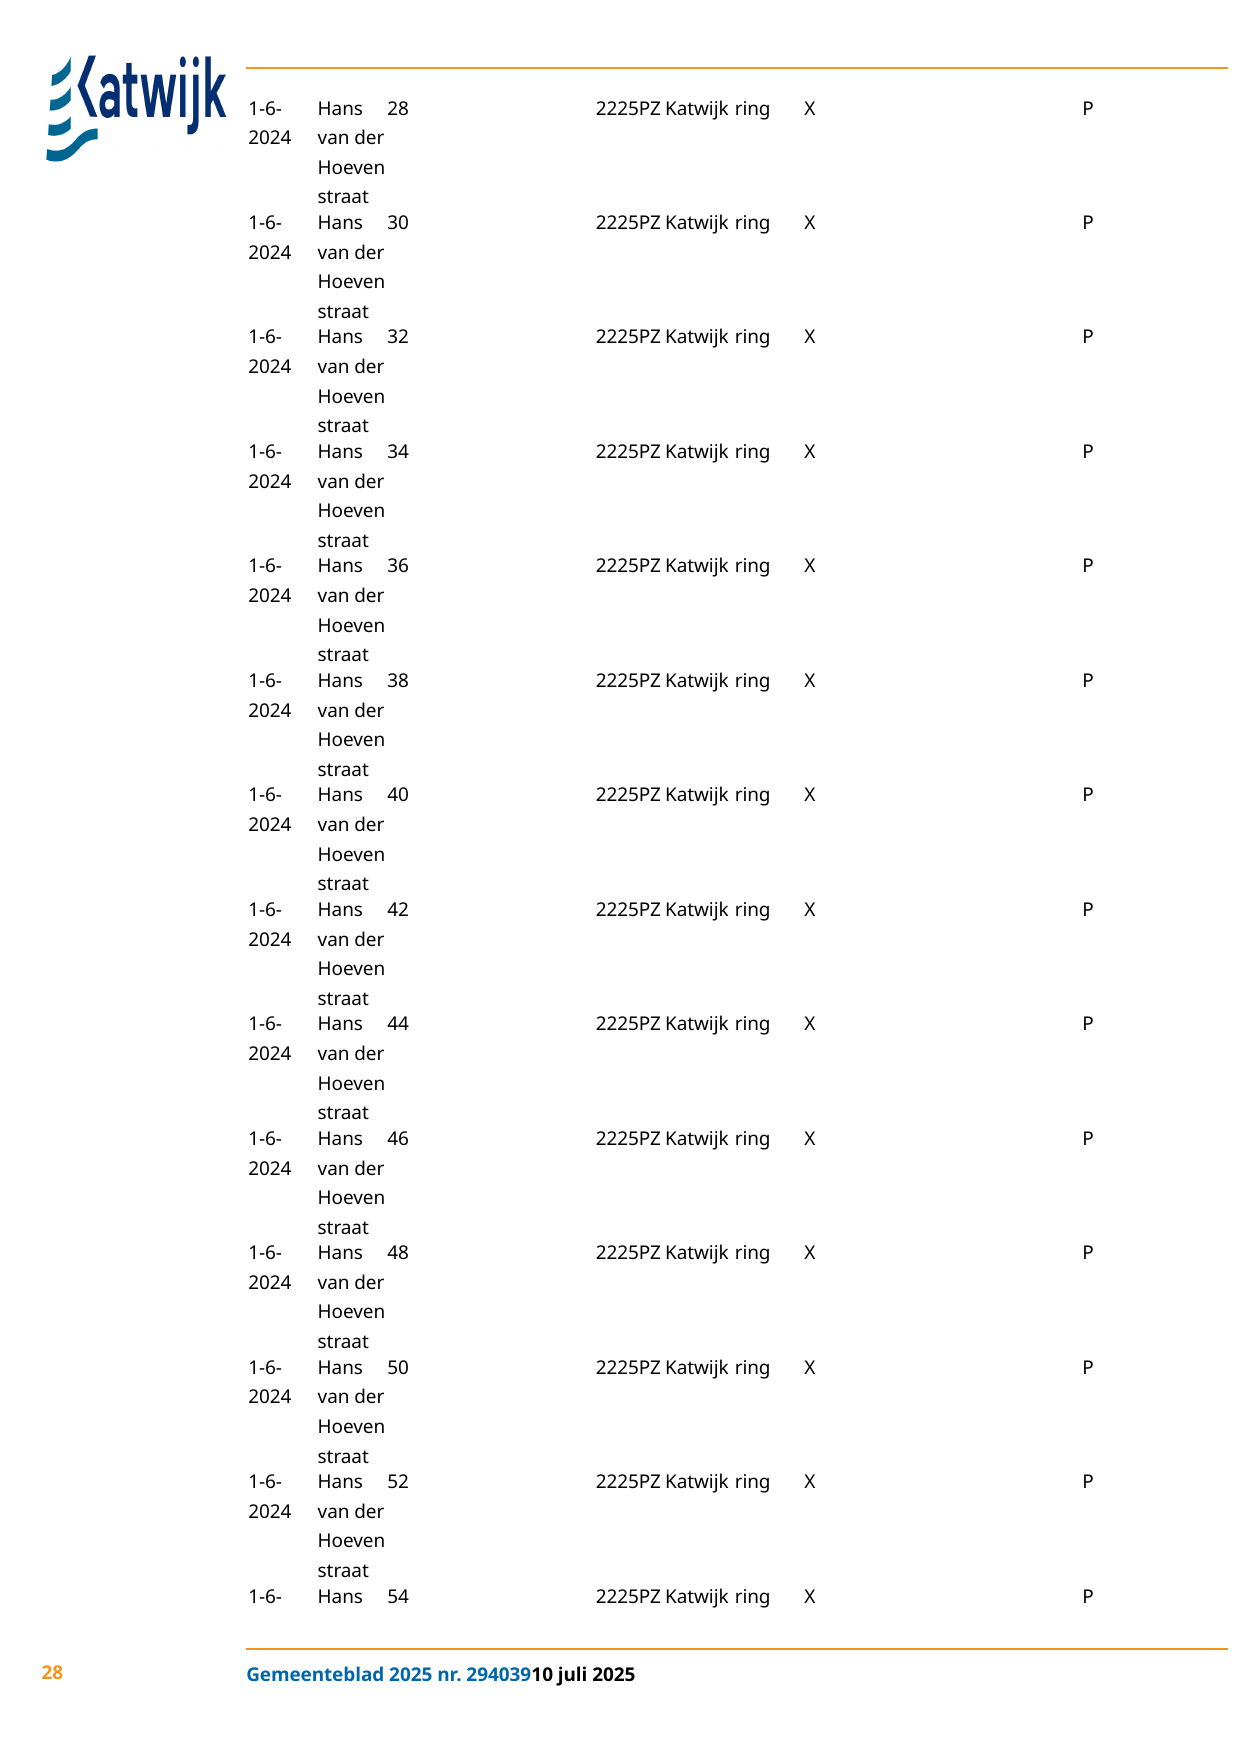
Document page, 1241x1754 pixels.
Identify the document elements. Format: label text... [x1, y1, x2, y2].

table_cell 2225PZ [596, 209, 665, 324]
table_cell X [804, 1583, 873, 1609]
table_cell 1-6-2024 [248, 1240, 317, 1354]
table_cell X [804, 95, 873, 209]
table_cell [526, 1354, 596, 1468]
table_cell [943, 324, 1082, 438]
table_cell P [1082, 95, 1152, 209]
table_cell X [804, 1125, 873, 1239]
table_cell [456, 782, 526, 896]
table_cell 1-6-2024 [248, 324, 317, 438]
table_cell 2225PZ [596, 1583, 665, 1609]
table_cell 2225PZ [596, 438, 665, 553]
table_cell Katwijk [665, 1469, 734, 1583]
table_cell 46 [387, 1125, 456, 1239]
table_cell [943, 1583, 1082, 1609]
table_cell [526, 896, 596, 1011]
table_cell [456, 209, 526, 324]
table_cell [456, 1583, 526, 1609]
table_cell X [804, 324, 873, 438]
table_cell Hans van der Hoevenstraat [318, 95, 387, 209]
table_cell 42 [387, 896, 456, 1011]
table_cell [526, 667, 596, 782]
table_cell 54 [387, 1583, 456, 1609]
table_cell ring [735, 667, 804, 782]
table_cell 1-6-2024 [248, 553, 317, 667]
table_cell [943, 782, 1082, 896]
table_cell P [1082, 1240, 1152, 1354]
table_cell Katwijk [665, 438, 734, 553]
table_cell 2225PZ [596, 95, 665, 209]
table_cell P [1082, 1583, 1152, 1609]
table_cell [943, 1354, 1082, 1468]
table_cell 32 [387, 324, 456, 438]
table_cell Hans van der Hoevenstraat [318, 324, 387, 438]
table_cell [874, 1011, 943, 1125]
table_cell Katwijk [665, 324, 734, 438]
table_cell X [804, 553, 873, 667]
table_cell [943, 1125, 1082, 1239]
table_cell P [1082, 438, 1152, 553]
table_cell Katwijk [665, 1240, 734, 1354]
table_cell [526, 324, 596, 438]
table_cell [874, 209, 943, 324]
table_cell [456, 553, 526, 667]
table_cell ring [735, 896, 804, 1011]
table_cell [874, 438, 943, 553]
table_cell 1-6-2024 [248, 1011, 317, 1125]
table_cell 1-6-2024 [248, 1469, 317, 1583]
table_cell P [1082, 1354, 1152, 1468]
table_cell 1-6-2024 [248, 782, 317, 896]
table_cell Hans van der Hoevenstraat [318, 553, 387, 667]
table_cell 1-6-2024 [248, 1354, 317, 1468]
table_cell [943, 553, 1082, 667]
table_cell [943, 896, 1082, 1011]
table_cell Hans van der Hoevenstraat [318, 1354, 387, 1468]
table_cell [456, 1011, 526, 1125]
table_cell 2225PZ [596, 1469, 665, 1583]
table_cell [943, 667, 1082, 782]
table_cell Hans van der Hoevenstraat [318, 1240, 387, 1354]
table_cell X [804, 667, 873, 782]
table_cell P [1082, 667, 1152, 782]
table_cell [456, 1125, 526, 1239]
table_cell [456, 438, 526, 553]
table_cell [874, 1354, 943, 1468]
table_cell 1-6-2024 [248, 896, 317, 1011]
table_cell ring [735, 438, 804, 553]
table_cell [874, 896, 943, 1011]
table_cell X [804, 438, 873, 553]
table_cell Katwijk [665, 1011, 734, 1125]
table_cell P [1082, 896, 1152, 1011]
table_cell X [804, 782, 873, 896]
table_cell [456, 1354, 526, 1468]
table_cell [526, 438, 596, 553]
table_cell [456, 667, 526, 782]
table_cell Hans van der Hoevenstraat [318, 782, 387, 896]
table_cell [943, 438, 1082, 553]
table_cell Hans van der Hoevenstraat [318, 438, 387, 553]
table_cell [526, 95, 596, 209]
table_cell Hans van der Hoevenstraat [318, 1125, 387, 1239]
table_cell 2225PZ [596, 553, 665, 667]
table_cell Hans van der Hoevenstraat [318, 1011, 387, 1125]
table_cell [526, 553, 596, 667]
table_cell Hans van der Hoevenstraat [318, 667, 387, 782]
table_cell [874, 95, 943, 209]
table_cell P [1082, 209, 1152, 324]
table_cell ring [735, 1354, 804, 1468]
table_cell ring [735, 1583, 804, 1609]
table_cell Katwijk [665, 209, 734, 324]
table_cell Katwijk [665, 782, 734, 896]
table_cell [526, 782, 596, 896]
table_cell X [804, 1354, 873, 1468]
table_cell [526, 209, 596, 324]
table_cell 1-6-2024 [248, 438, 317, 553]
table_cell [456, 1469, 526, 1583]
table_cell 1-6-2024 [248, 1125, 317, 1239]
table_cell ring [735, 782, 804, 896]
table_cell X [804, 209, 873, 324]
table_cell 2225PZ [596, 667, 665, 782]
table_cell [526, 1125, 596, 1239]
table_cell [943, 95, 1082, 209]
table_cell [874, 1125, 943, 1239]
table_cell [874, 1583, 943, 1609]
table_cell ring [735, 324, 804, 438]
table_cell [874, 782, 943, 896]
table_cell 2225PZ [596, 1354, 665, 1468]
table_cell 34 [387, 438, 456, 553]
table_cell [456, 95, 526, 209]
table_cell [456, 1240, 526, 1354]
table_cell [874, 667, 943, 782]
table_cell [874, 1469, 943, 1583]
table_cell Katwijk [665, 1583, 734, 1609]
table_cell [943, 209, 1082, 324]
table_cell Hans [318, 1583, 387, 1609]
table_cell 2225PZ [596, 324, 665, 438]
table_cell 2225PZ [596, 896, 665, 1011]
table_cell ring [735, 1469, 804, 1583]
table_cell 28 [387, 95, 456, 209]
table_cell [943, 1011, 1082, 1125]
table_cell 1-6-2024 [248, 95, 317, 209]
table_cell 48 [387, 1240, 456, 1354]
table_cell 50 [387, 1354, 456, 1468]
table_cell [943, 1240, 1082, 1354]
table_cell 1-6- [248, 1583, 317, 1609]
table_cell P [1082, 782, 1152, 896]
table_cell Katwijk [665, 1354, 734, 1468]
table_cell 52 [387, 1469, 456, 1583]
table_cell [526, 1240, 596, 1354]
table_cell Hans van der Hoevenstraat [318, 1469, 387, 1583]
table_cell 30 [387, 209, 456, 324]
table_cell Katwijk [665, 95, 734, 209]
table_cell 40 [387, 782, 456, 896]
table_cell 2225PZ [596, 782, 665, 896]
picture [41, 47, 231, 172]
table_cell X [804, 896, 873, 1011]
table_cell X [804, 1240, 873, 1354]
table_cell ring [735, 1125, 804, 1239]
table_cell 2225PZ [596, 1125, 665, 1239]
table_cell 2225PZ [596, 1011, 665, 1125]
table_cell 2225PZ [596, 1240, 665, 1354]
table_cell [526, 1469, 596, 1583]
table_cell [456, 324, 526, 438]
table_cell ring [735, 553, 804, 667]
table_cell 1-6-2024 [248, 209, 317, 324]
table_cell [874, 553, 943, 667]
table_cell [526, 1583, 596, 1609]
table_cell P [1082, 1469, 1152, 1583]
table_cell Katwijk [665, 1125, 734, 1239]
table_cell X [804, 1011, 873, 1125]
table_cell Katwijk [665, 896, 734, 1011]
table_cell [874, 1240, 943, 1354]
table_cell ring [735, 95, 804, 209]
table_cell ring [735, 1011, 804, 1125]
table_cell P [1082, 324, 1152, 438]
table_cell P [1082, 1125, 1152, 1239]
table_cell ring [735, 1240, 804, 1354]
table_cell ring [735, 209, 804, 324]
table_cell P [1082, 553, 1152, 667]
table_cell 44 [387, 1011, 456, 1125]
table_cell 38 [387, 667, 456, 782]
table_cell [943, 1469, 1082, 1583]
table_cell X [804, 1469, 873, 1583]
table_cell 1-6-2024 [248, 667, 317, 782]
table_cell P [1082, 1011, 1152, 1125]
table_cell Katwijk [665, 667, 734, 782]
table_cell Katwijk [665, 553, 734, 667]
table_cell [526, 1011, 596, 1125]
table_cell 36 [387, 553, 456, 667]
table_cell [456, 896, 526, 1011]
table_cell [874, 324, 943, 438]
table_cell Hans van der Hoevenstraat [318, 896, 387, 1011]
table_cell Hans van der Hoevenstraat [318, 209, 387, 324]
